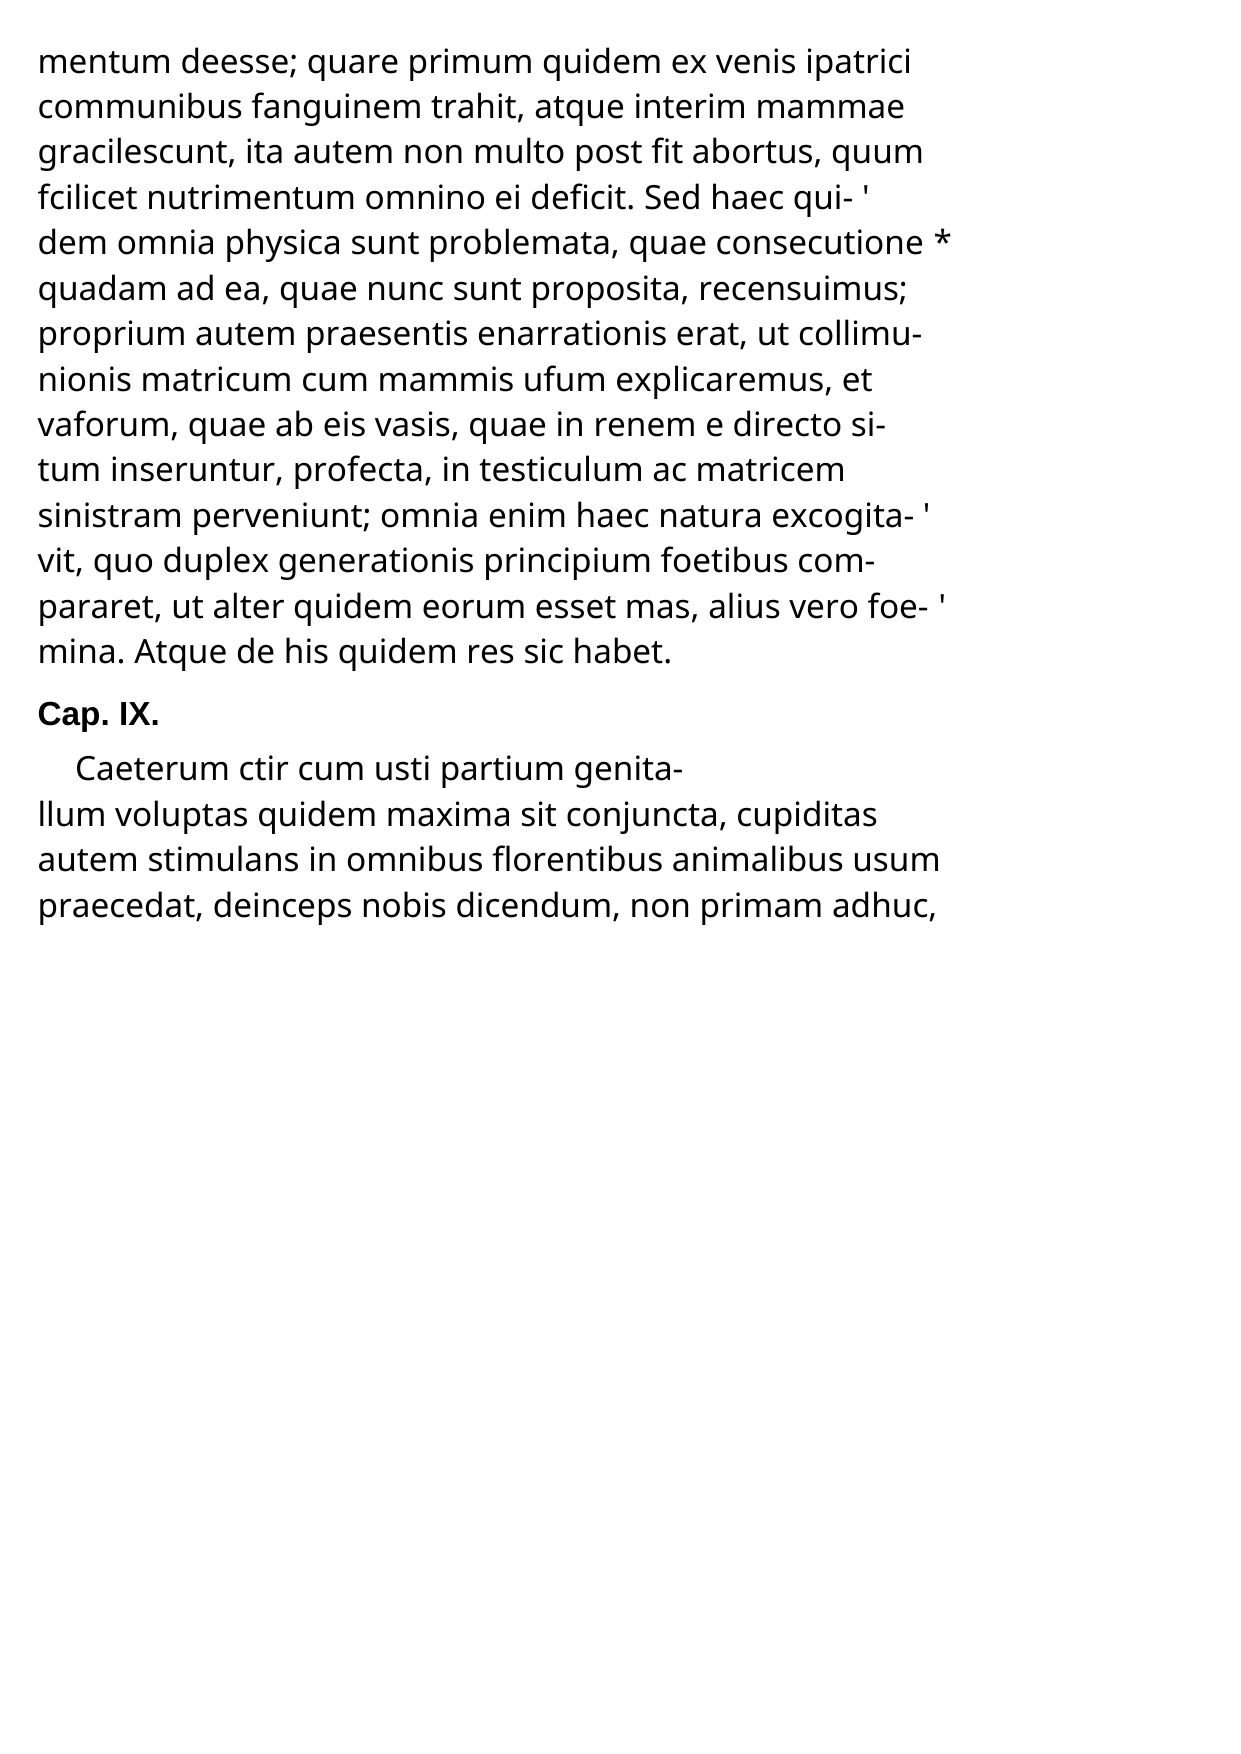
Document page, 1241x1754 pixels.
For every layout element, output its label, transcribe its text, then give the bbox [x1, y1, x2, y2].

subtitle Cap. IX. [37, 694, 1203, 733]
text mentum deesse; quare primum quidem ex venis ipatrici communibus fanguinem trahit, atque interim mammae gracilescunt, ita autem non multo post fit abortus, quum fcilicet nutrimentum omnino ei deficit. Sed haec qui- ' dem omnia physica sunt problemata, quae consecutione * quadam ad ea, quae nunc sunt proposita, recensuimus; proprium autem praesentis enarrationis erat, ut collimu- nionis matricum cum mammis ufum explicaremus, et vaforum, quae ab eis vasis, quae in renem e directo si- tum inseruntur, profecta, in testiculum ac matricem sinistram perveniunt; omnia enim haec natura excogita- ' vit, quo duplex generationis principium foetibus com- pararet, ut alter quidem eorum esset mas, alius vero foe- ' mina. Atque de his quidem res sic habet. [37, 37, 1203, 673]
text Caeterum ctir cum usti partium genita- llum voluptas quidem maxima sit conjuncta, cupiditas autem stimulans in omnibus florentibus animalibus usum praecedat, deinceps nobis dicendum, non primam adhuc, [37, 745, 1203, 927]
